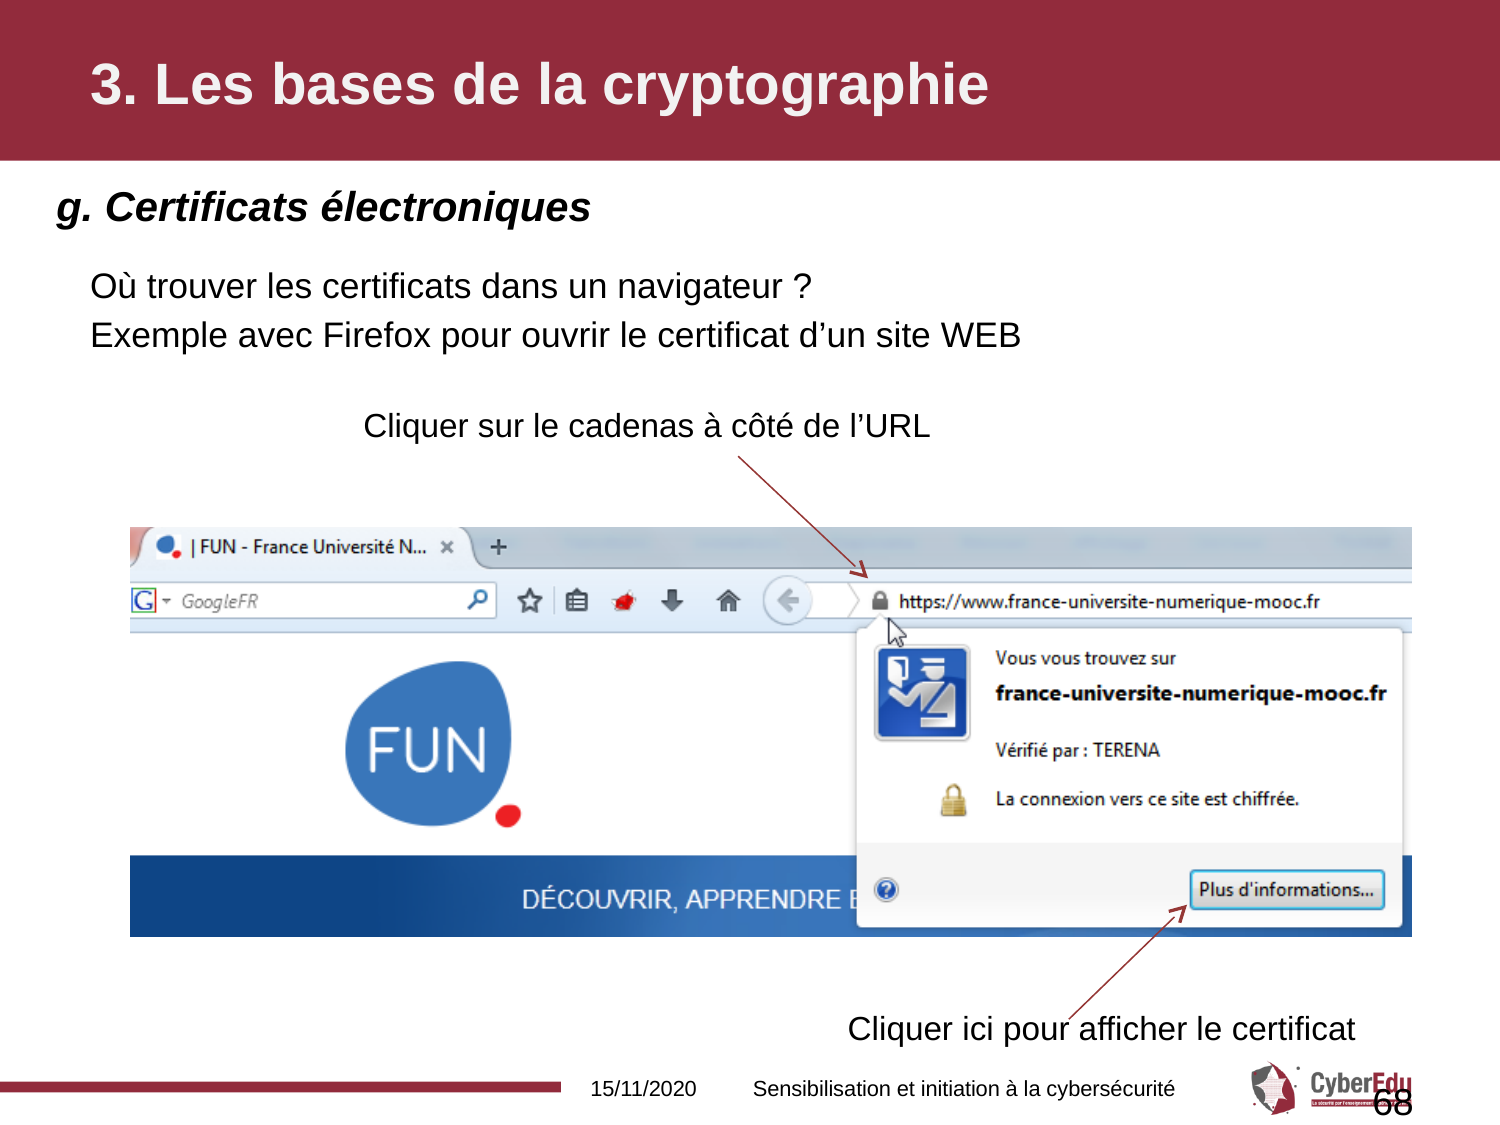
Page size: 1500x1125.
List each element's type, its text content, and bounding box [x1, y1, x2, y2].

text_box Cliquer ici pour afficher le certificat [832, 999, 1374, 1058]
picture [1397, 1103, 1408, 1113]
text_box g. Certificats électroniques [41, 172, 1471, 268]
footer Sensibilisation et initiation à la cybersécurité [738, 1057, 1236, 1118]
picture [1398, 1091, 1407, 1100]
picture [1246, 1060, 1412, 1115]
picture [1378, 1101, 1388, 1113]
picture [130, 527, 1412, 937]
text_box Cliquer sur le cadenas à côté de l’URL [348, 397, 998, 489]
list Où trouver les certificats dans un navigateur ? Exemple avec Firefox pour ouvrir le certificat d’un site WEB [75, 255, 1459, 433]
title 3. Les bases de la cryptographie [75, 1, 1425, 161]
slide_number 15/11/2020 [561, 1057, 727, 1118]
